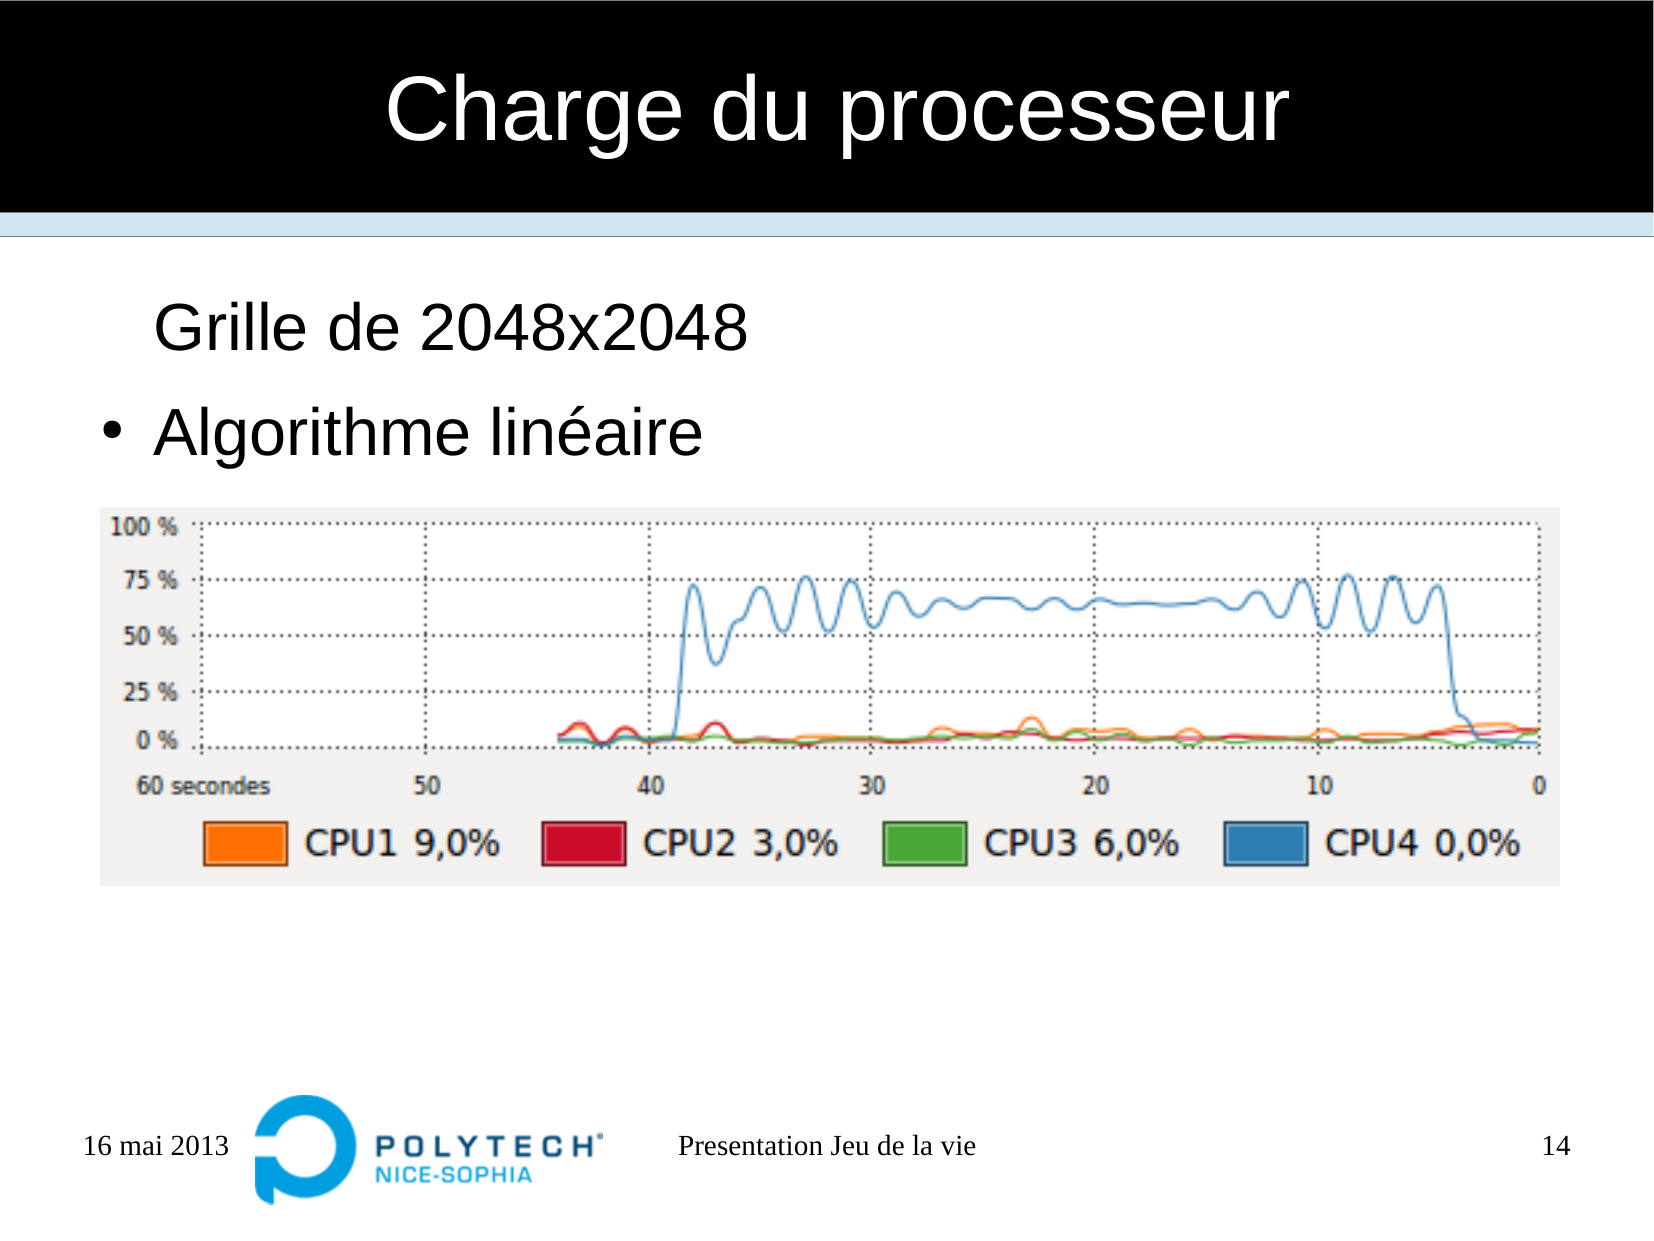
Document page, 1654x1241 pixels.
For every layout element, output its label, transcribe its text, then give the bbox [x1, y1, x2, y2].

picture [255, 1095, 336, 1178]
title Charge du processeur [94, 5, 1583, 212]
text_box [0, 0, 1654, 237]
list Grille de 2048x2048 Algorithme linéaire [82, 290, 1538, 1010]
picture [255, 1095, 603, 1205]
picture [100, 507, 1560, 886]
